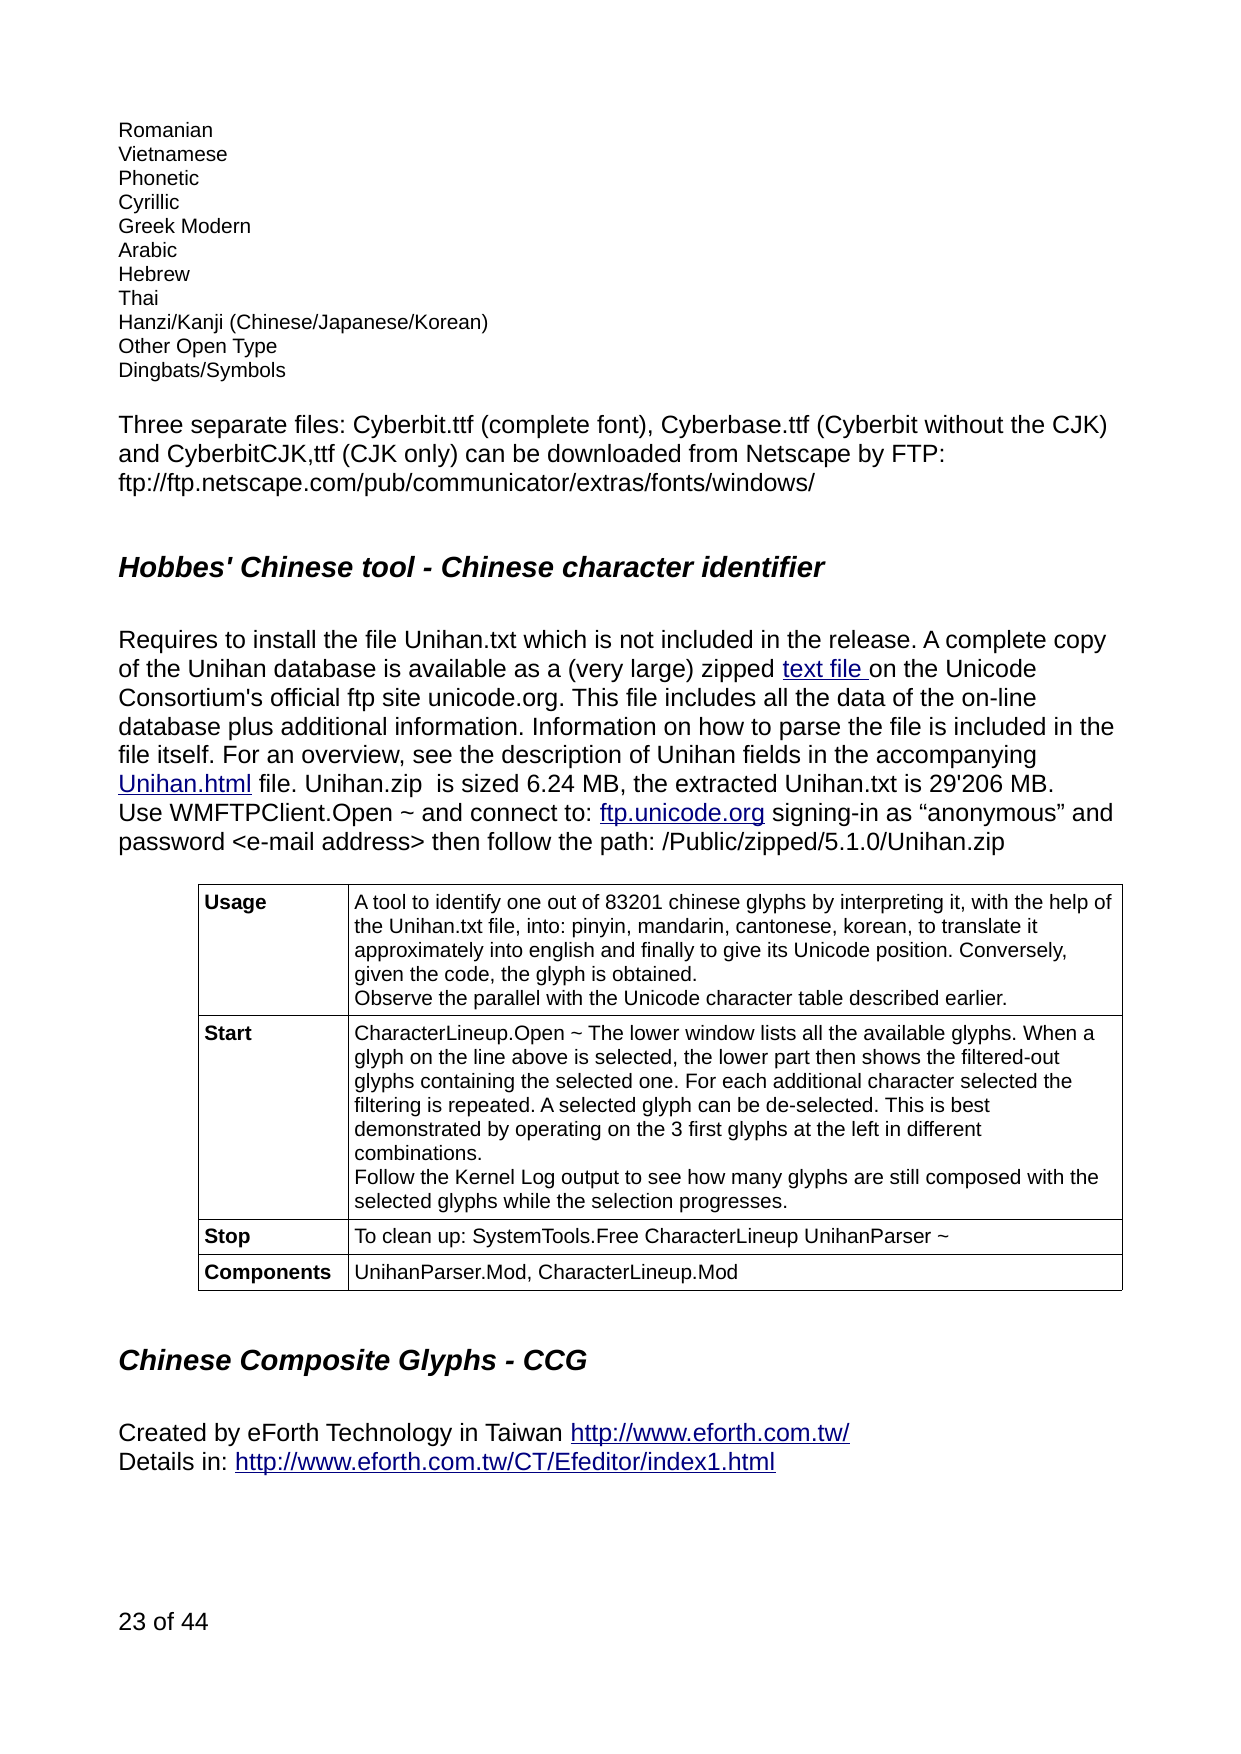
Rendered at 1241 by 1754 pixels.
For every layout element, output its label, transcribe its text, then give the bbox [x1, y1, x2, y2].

subtitle Chinese Composite Glyphs - CCG [118, 1343, 1122, 1377]
text Vietnamese [118, 142, 1122, 166]
text Thai [118, 286, 1122, 310]
text Three separate files: Cyberbit.ttf (complete font), Cyberbase.ttf (Cyberbit without the CJK) and CyberbitCJK,ttf (CJK only) can be downloaded from Netscape by FTP: ftp://ftp.netscape.com/pub/communicator/extras/fonts/windows/ [118, 410, 1122, 497]
text Romanian [118, 118, 1122, 142]
table_cell CharacterLineup.Open ~ The lower window lists all the available glyphs. When a glyph on the line above is selected, the lower part then shows the filtered-out glyphs containing the selected one. For each additional character selected the filtering is repeated. A selected glyph can be de-selected. This is best demonstrated by operating on the 3 first glyphs at the left in different combinations. Follow the Kernel Log output to see how many glyphs are still composed with the selected glyphs while the selection progresses. [349, 1016, 1122, 1218]
text Greek Modern [118, 214, 1122, 238]
text Created by eForth Technology in Taiwan http://www.eforth.com.tw/ [118, 1418, 1122, 1447]
text Other Open Type [118, 334, 1122, 358]
table_header A tool to identify one out of 83201 chinese glyphs by interpreting it, with the help of the Unihan.txt file, into: pinyin, mandarin, cantonese, korean, to translate it approximately into english and finally to give its Unicode position. Conversely, given the code, the glyph is obtained. Observe the parallel with the Unicode character table described earlier. [349, 885, 1122, 1015]
subtitle Hobbes' Chinese tool - Chinese character identifier [118, 550, 1122, 584]
text Details in: http://www.eforth.com.tw/CT/Efeditor/index1.html [118, 1447, 1122, 1476]
table_header Usage [199, 885, 348, 1015]
text Arabic [118, 238, 1122, 262]
table_cell Components [199, 1255, 348, 1289]
text Dingbats/Symbols [118, 358, 1122, 382]
table_cell To clean up: SystemTools.Free CharacterLineup UnihanParser ~ [349, 1220, 1122, 1254]
text Use WMFTPClient.Open ~ and connect to: ftp.unicode.org signing-in as “anonymous” and password <e-mail address> then follow the path: /Public/zipped/5.1.0/Unihan.zip [118, 798, 1122, 855]
text Requires to install the file Unihan.txt which is not included in the release. A complete copy of the Unihan database is available as a (very large) zipped text file on the Unicode Consortium's official ftp site unicode.org. This file includes all the data of the on-line database plus additional information. Information on how to parse the file is included in the file itself. For an overview, see the description of Unihan fields in the accompanying Unihan.html file. Unihan.zip is sized 6.24 MB, the extracted Unihan.txt is 29'206 MB. [118, 625, 1122, 798]
text Cyrillic [118, 190, 1122, 214]
table_cell Stop [199, 1220, 348, 1254]
text Phonetic [118, 166, 1122, 190]
table_cell UnihanParser.Mod, CharacterLineup.Mod [349, 1255, 1122, 1289]
table_cell Start [199, 1016, 348, 1218]
text Hanzi/Kanji (Chinese/Japanese/Korean) [118, 310, 1122, 334]
text Hebrew [118, 262, 1122, 286]
